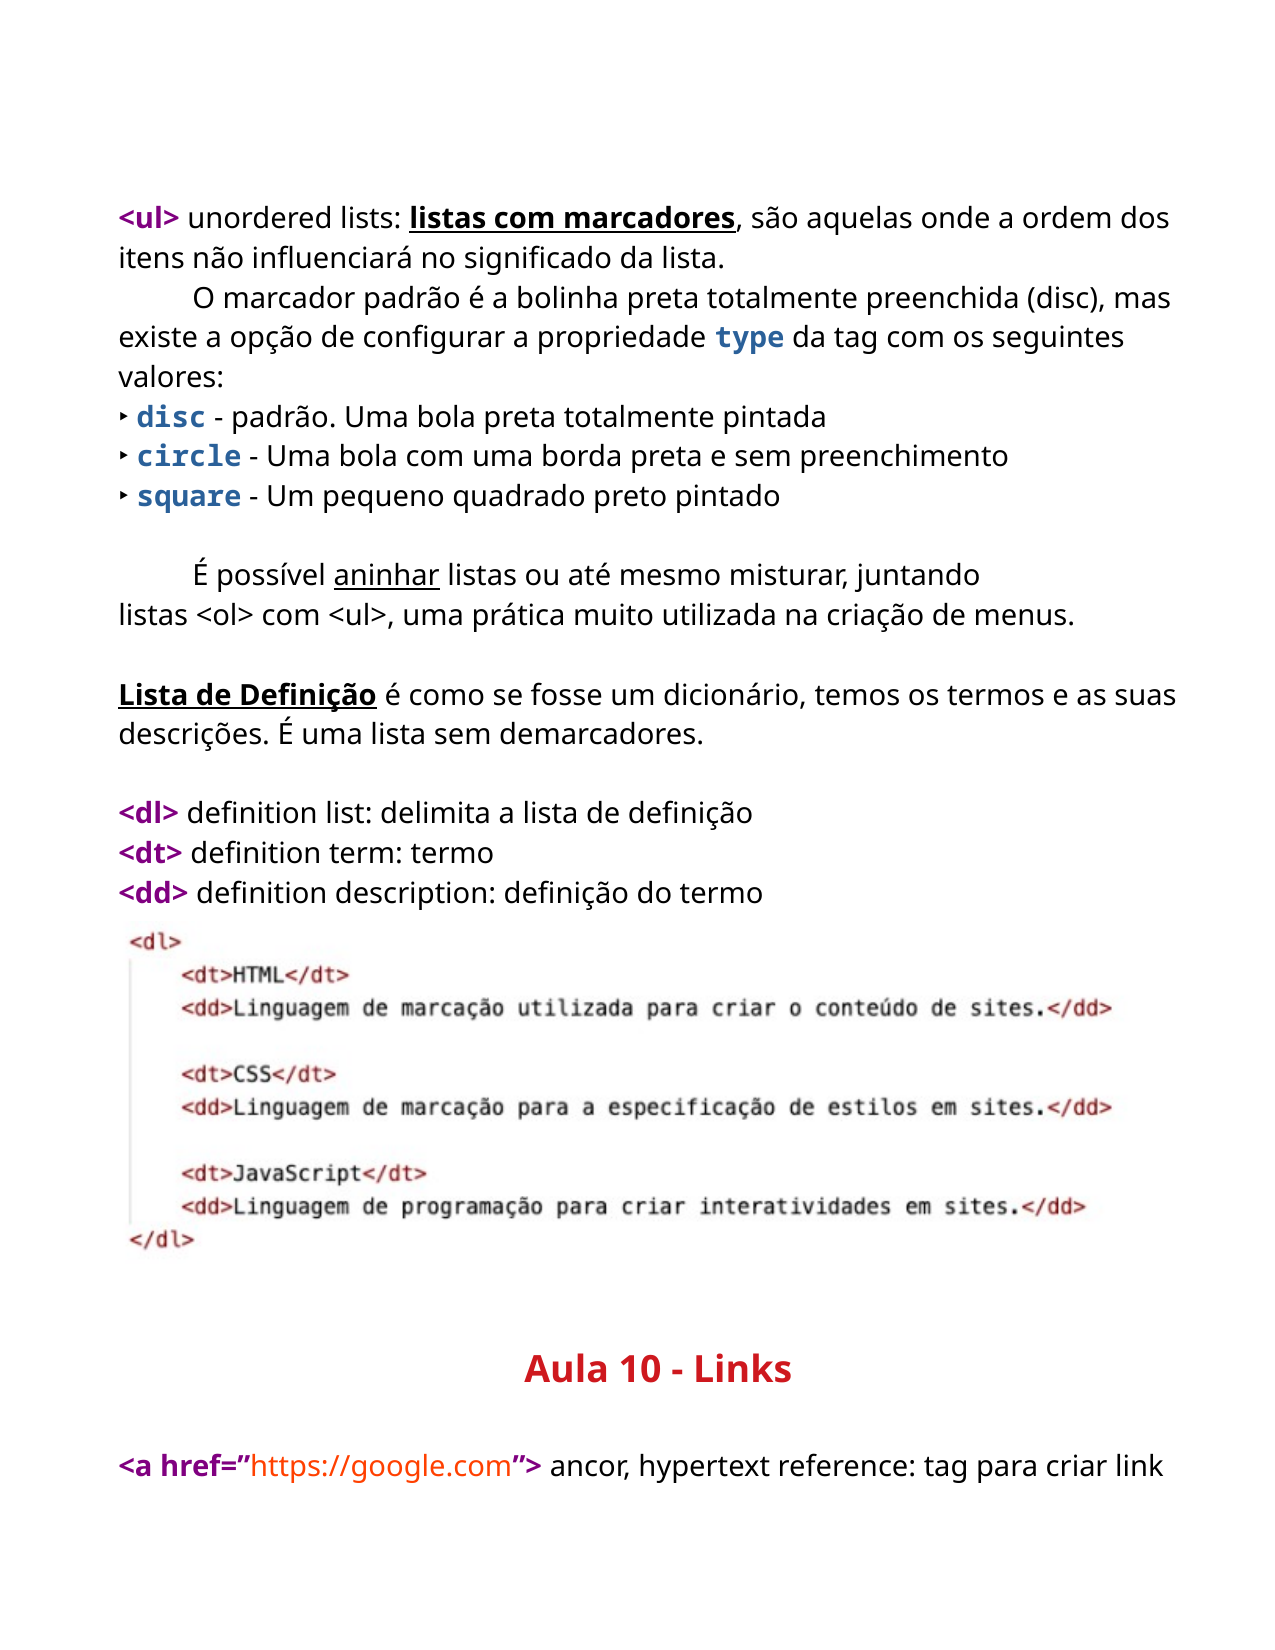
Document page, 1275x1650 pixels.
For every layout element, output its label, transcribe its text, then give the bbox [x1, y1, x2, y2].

text Lista de Definição é como se fosse um dicionário, temos os termos e as suas descrições. É uma lista sem demarcadores. [118, 674, 1198, 753]
text <a href=”https://google.com”> ancor, hypertext reference: tag para criar link [118, 1445, 1198, 1484]
text <dd> definition description: definição do termo [118, 872, 1198, 912]
text ‣ square - Um pequeno quadrado preto pintado [118, 475, 1198, 515]
text <dl> definition list: delimita a lista de definição [118, 793, 1198, 832]
text Aula 10 - Links [118, 1343, 1198, 1394]
text <ul> unordered lists: listas com marcadores, são aquelas onde a ordem dos itens não influenciará no significado da lista. [118, 197, 1198, 277]
text É possível aninhar listas ou até mesmo misturar, juntando [118, 555, 1198, 594]
text ‣ disc - padrão. Uma bola preta totalmente pintada [118, 396, 1198, 436]
text ‣ circle - Uma bola com uma borda preta e sem preenchimento [118, 436, 1198, 475]
text <dt> definition term: termo [118, 832, 1198, 872]
text listas <ol> com <ul>, uma prática muito utilizada na criação de menus. [118, 594, 1198, 634]
text O marcador padrão é a bolinha preta totalmente preenchida (disc), mas existe a opção de configurar a propriedade type da tag com os seguintes valores: [118, 277, 1198, 396]
picture [101, 921, 1139, 1264]
